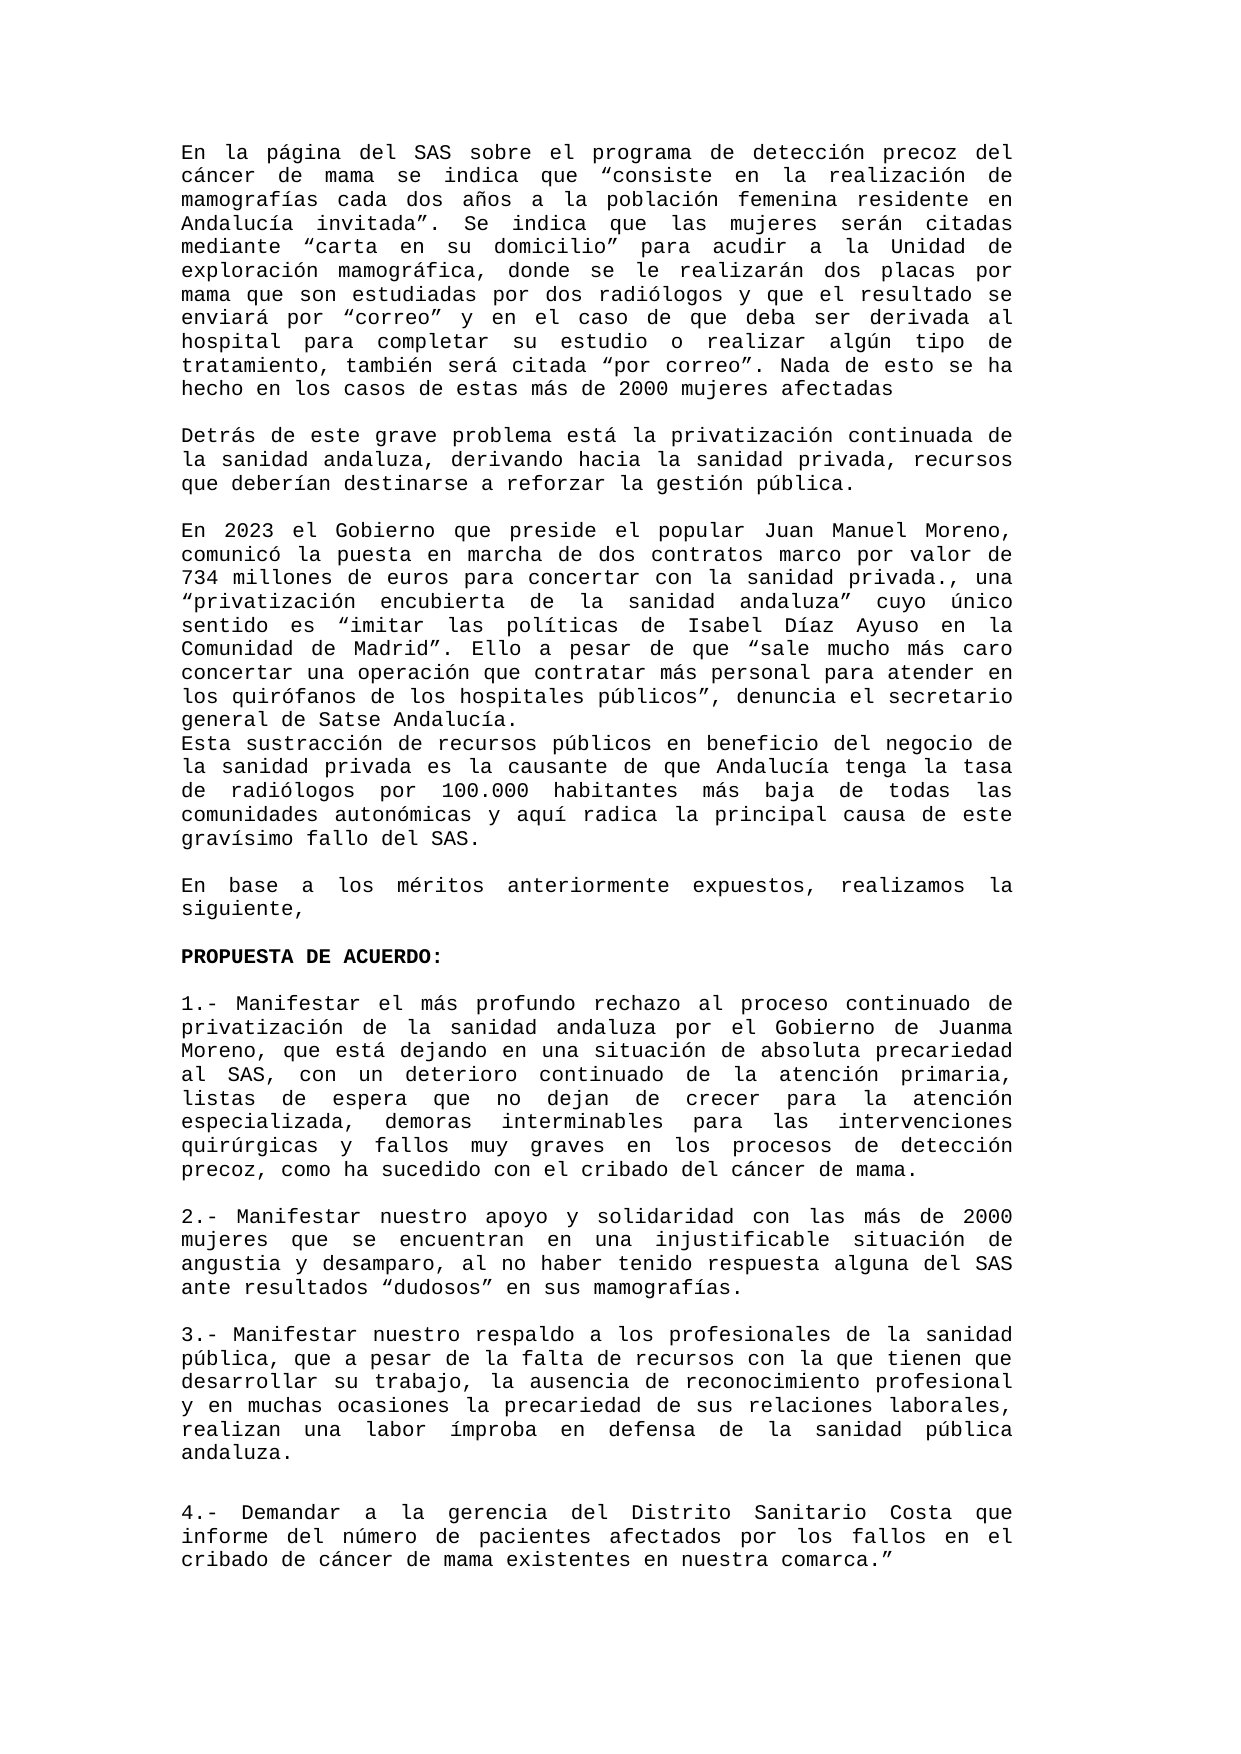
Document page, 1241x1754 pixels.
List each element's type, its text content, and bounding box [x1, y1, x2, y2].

text 4.- Demandar a la gerencia del Distrito Sanitario Costa que informe del número de pacientes afectados por los fallos en el cribado de cáncer de mama existentes en nuestra comarca.” [181, 1502, 1013, 1573]
text En la página del SAS sobre el programa de detección precoz del cáncer de mama se indica que “consiste en la realización de mamografías cada dos años a la población femenina residente en Andalucía invitada”. Se indica que las mujeres serán citadas mediante “carta en su domicilio” para acudir a la Unidad de exploración mamográfica, donde se le realizarán dos placas por mama que son estudiadas por dos radiólogos y que el resultado se enviará por “correo” y en el caso de que deba ser derivada al hospital para completar su estudio o realizar algún tipo de tratamiento, también será citada “por correo”. Nada de esto se ha hecho en los casos de estas más de 2000 mujeres afectadas [181, 142, 1013, 402]
text PROPUESTA DE ACUERDO: [181, 946, 1013, 969]
text En 2023 el Gobierno que preside el popular Juan Manuel Moreno, comunicó la puesta en marcha de dos contratos marco por valor de 734 millones de euros para concertar con la sanidad privada., una “privatización encubierta de la sanidad andaluza” cuyo único sentido es “imitar las políticas de Isabel Díaz Ayuso en la Comunidad de Madrid”. Ello a pesar de que “sale mucho más caro concertar una operación que contratar más personal para atender en los quirófanos de los hospitales públicos”, denuncia el secretario general de Satse Andalucía. [181, 520, 1013, 733]
text En base a los méritos anteriormente expuestos, realizamos la siguiente, [181, 875, 1013, 922]
text 3.- Manifestar nuestro respaldo a los profesionales de la sanidad pública, que a pesar de la falta de recursos con la que tienen que desarrollar su trabajo, la ausencia de reconocimiento profesional y en muchas ocasiones la precariedad de sus relaciones laborales, realizan una labor ímproba en defensa de la sanidad pública andaluza. [181, 1324, 1013, 1466]
text Esta sustracción de recursos públicos en beneficio del negocio de la sanidad privada es la causante de que Andalucía tenga la tasa de radiólogos por 100.000 habitantes más baja de todas las comunidades autonómicas y aquí radica la principal causa de este gravísimo fallo del SAS. [181, 733, 1013, 851]
text Detrás de este grave problema está la privatización continuada de la sanidad andaluza, derivando hacia la sanidad privada, recursos que deberían destinarse a reforzar la gestión pública. [181, 426, 1013, 496]
text 2.- Manifestar nuestro apoyo y solidaridad con las más de 2000 mujeres que se encuentran en una injustificable situación de angustia y desamparo, al no haber tenido respuesta alguna del SAS ante resultados “dudosos” en sus mamografías. [181, 1206, 1013, 1300]
text 1.- Manifestar el más profundo rechazo al proceso continuado de privatización de la sanidad andaluza por el Gobierno de Juanma Moreno, que está dejando en una situación de absoluta precariedad al SAS, con un deterioro continuado de la atención primaria, listas de espera que no dejan de crecer para la atención especializada, demoras interminables para las intervenciones quirúrgicas y fallos muy graves en los procesos de detección precoz, como ha sucedido con el cribado del cáncer de mama. [181, 993, 1013, 1182]
